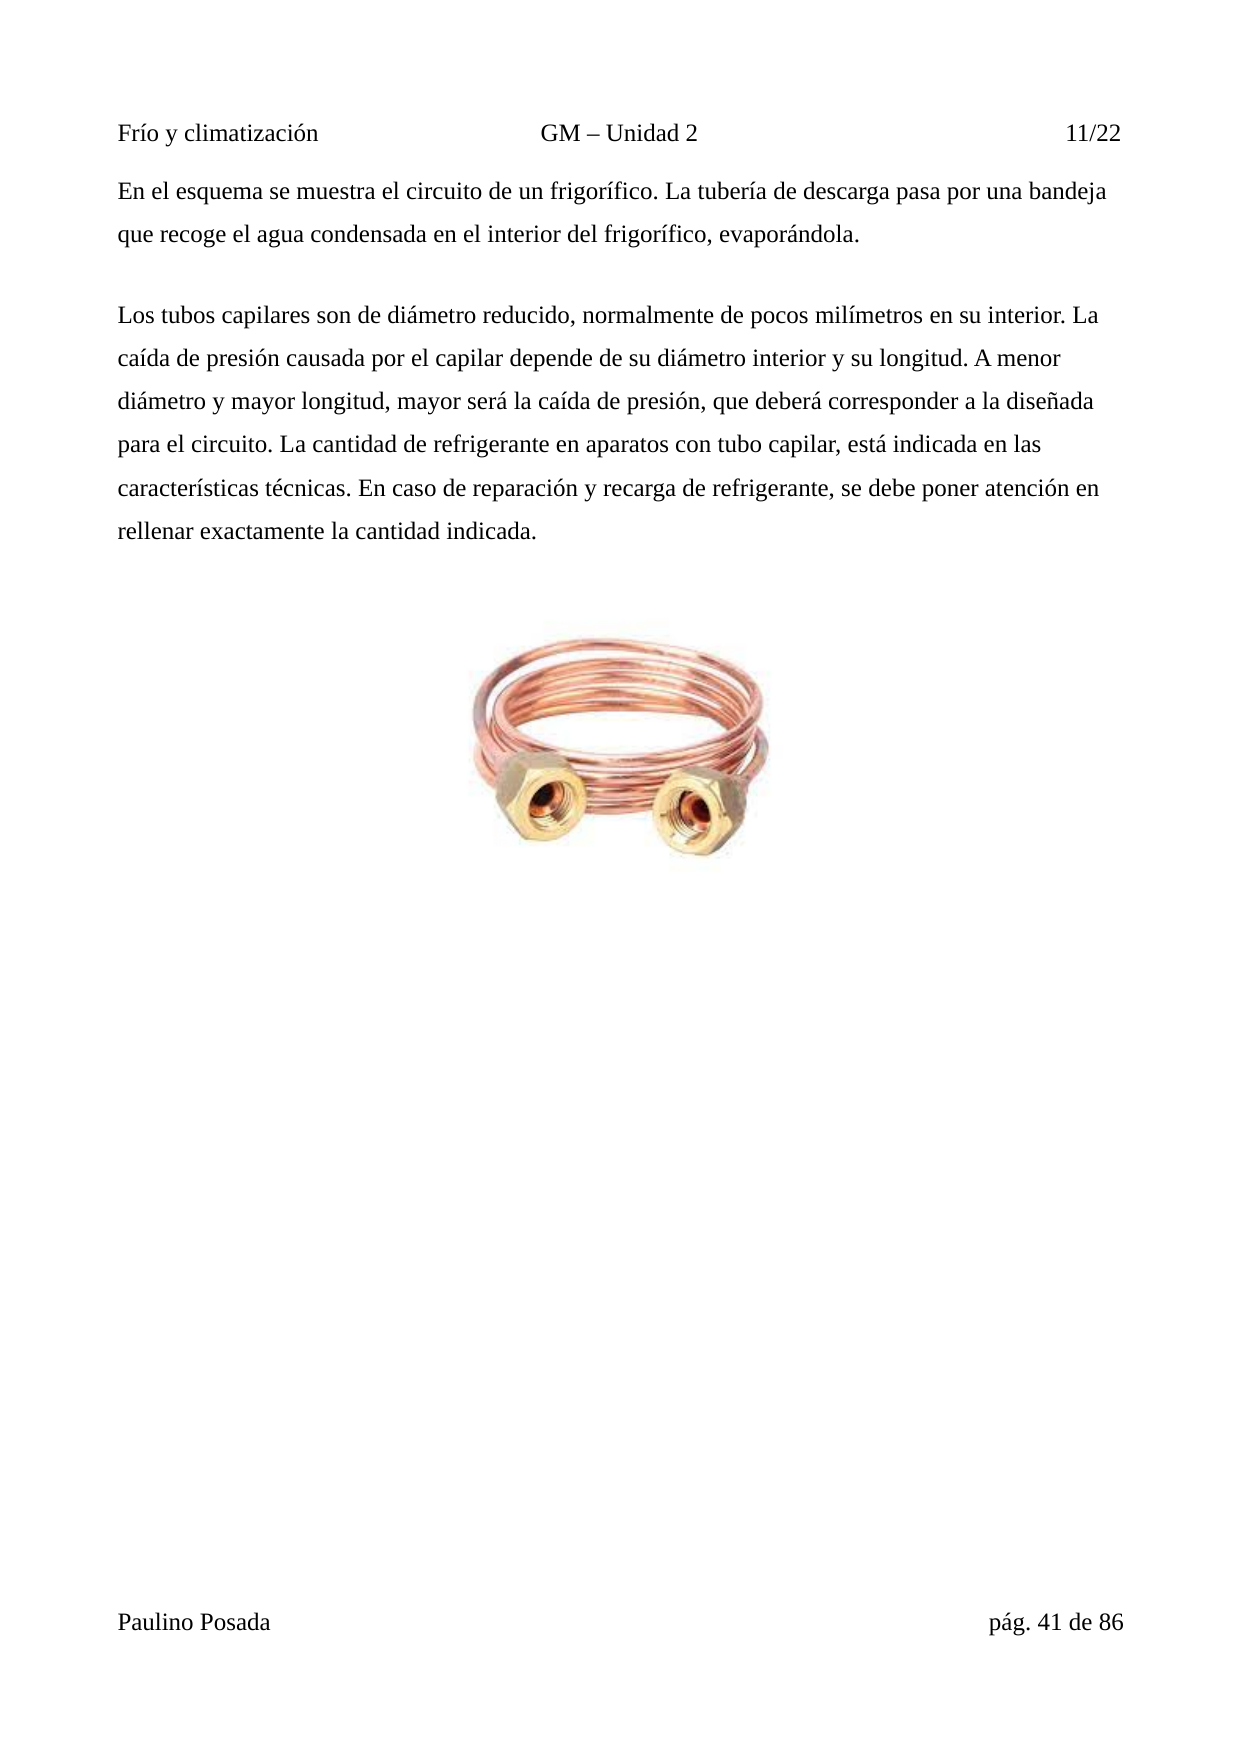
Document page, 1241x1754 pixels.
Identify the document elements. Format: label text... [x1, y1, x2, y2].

text Los tubos capilares son de diámetro reducido, normalmente de pocos milímetros en su interior. La caída de presión causada por el capilar depende de su diámetro interior y su longitud. A menor diámetro y mayor longitud, mayor será la caída de presión, que deberá corresponder a la diseñada para el circuito. La cantidad de refrigerante en aparatos con tubo capilar, está indicada en las características técnicas. En caso de reparación y recarga de refrigerante, se debe poner atención en rellenar exactamente la cantidad indicada. [117, 300, 1123, 544]
picture [444, 571, 797, 923]
text En el esquema se muestra el circuito de un frigorífico. La tubería de descarga pasa por una bandeja que recoge el agua condensada en el interior del frigorífico, evaporándola. [117, 176, 1123, 248]
